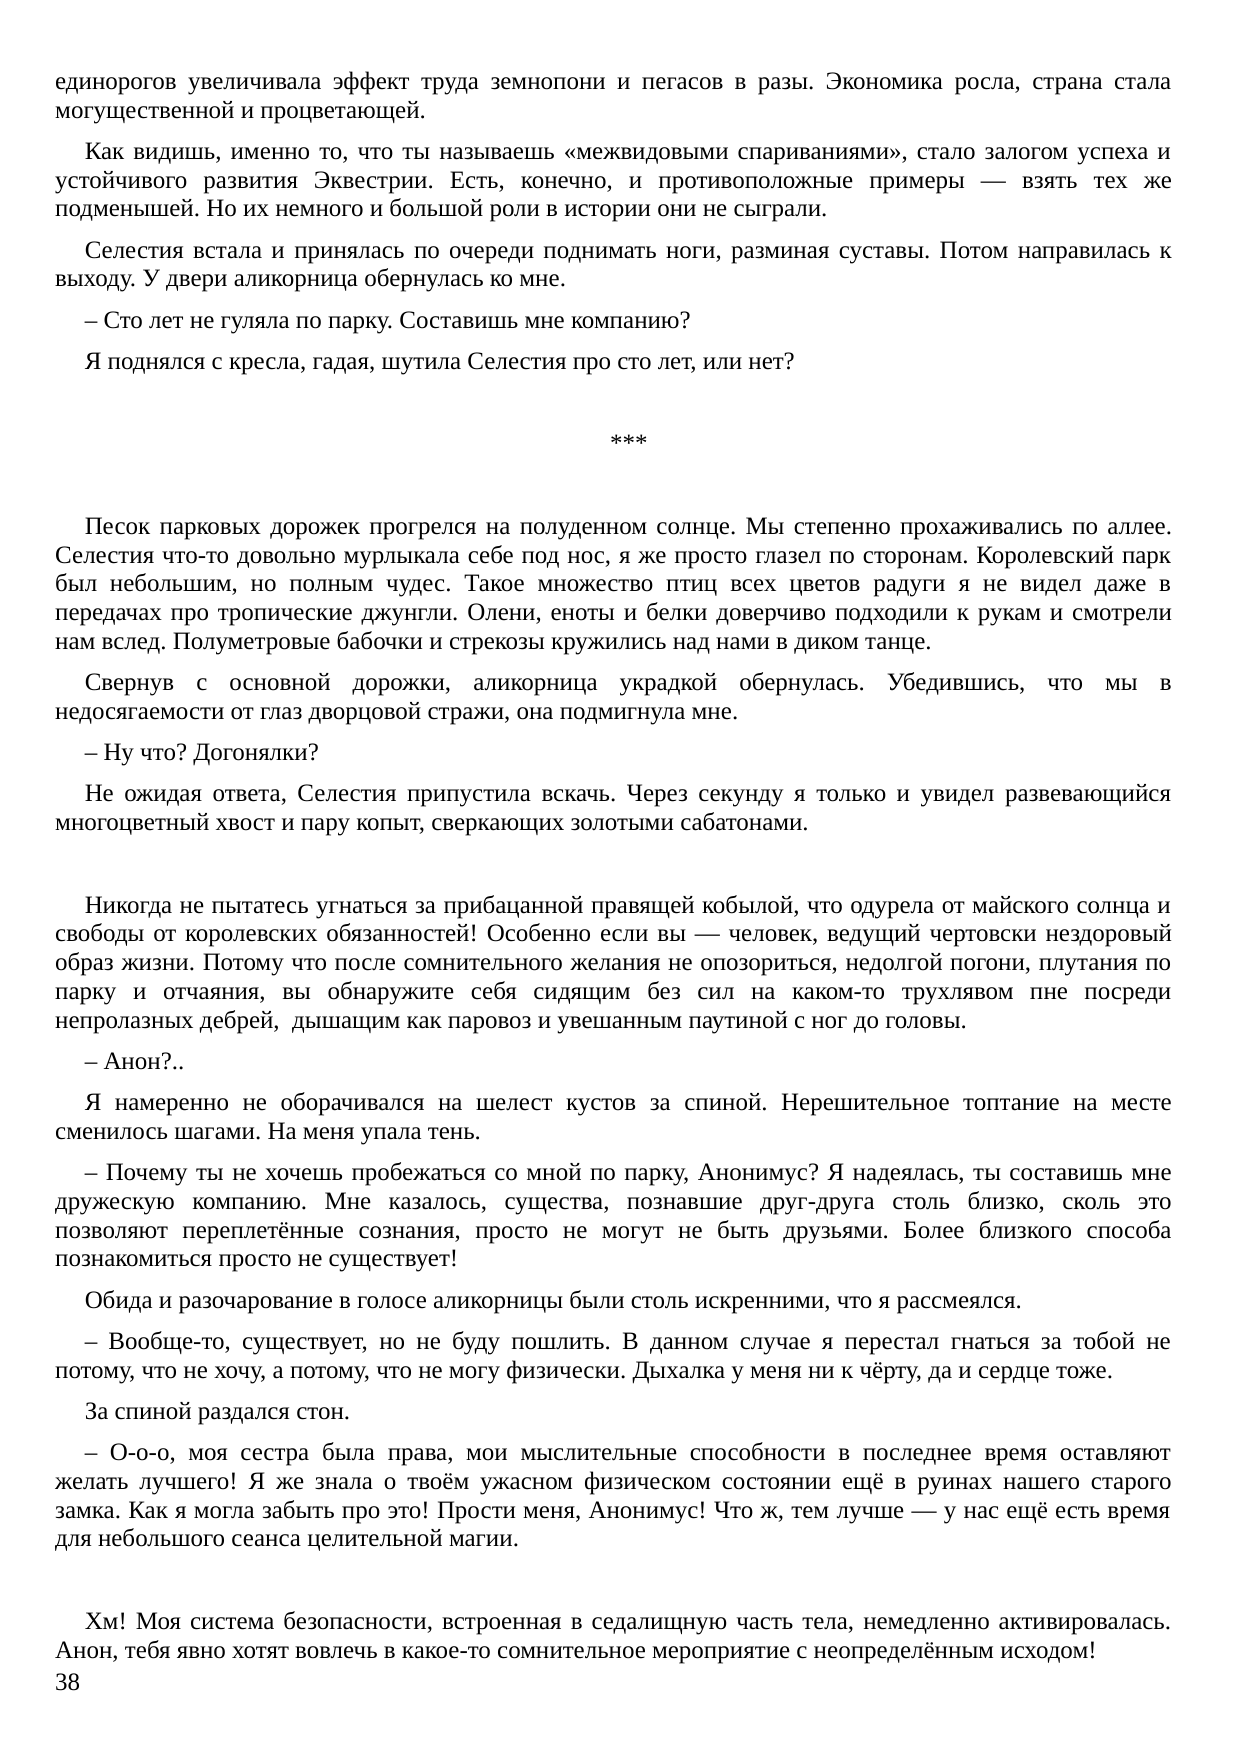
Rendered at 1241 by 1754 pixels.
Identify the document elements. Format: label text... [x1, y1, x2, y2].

text Селестия встала и принялась по очереди поднимать ноги, разминая суставы. Потом направилась к выходу. У двери аликорница обернулась ко мне. [55, 235, 1173, 292]
text За спиной раздался стон. [55, 1396, 1173, 1425]
text – Вообще-то, существует, но не буду пошлить. В данном случае я перестал гнаться за тобой не потому, что не хочу, а потому, что не могу физически. Дыхалка у меня ни к чёрту, да и сердце тоже. [55, 1326, 1173, 1383]
text Как видишь, именно то, что ты называешь «межвидовыми спариваниями», стало залогом успеха и устойчивого развития Эквестрии. Есть, конечно, и противоположные примеры — взять тех же подменышей. Но их немного и большой роли в истории они не сыграли. [55, 136, 1173, 222]
text – Ну что? Догонялки? [55, 737, 1173, 766]
text – Сто лет не гуляла по парку. Составишь мне компанию? [55, 305, 1173, 333]
text – О-о-о, моя сестра была права, мои мыслительные способности в последнее время оставляют желать лучшего! Я же знала о твоём ужасном физическом состоянии ещё в руинах нашего старого замка. Как я могла забыть про это! Прости меня, Анонимус! Что ж, тем лучше — у нас ещё есть время для небольшого сеанса целительной магии. [55, 1437, 1173, 1552]
text *** [55, 428, 1173, 457]
text единорогов увеличивала эффект труда земнопони и пегасов в разы. Экономика росла, страна стала могущественной и процветающей. [55, 66, 1173, 123]
text Я поднялся с кресла, гадая, шутила Селестия про сто лет, или нет? [55, 346, 1173, 375]
text – Анон?.. [55, 1046, 1173, 1075]
text Не ожидая ответа, Селестия припустила вскачь. Через секунду я только и увидел развевающийся многоцветный хвост и пару копыт, сверкающих золотыми сабатонами. [55, 778, 1173, 836]
text – Почему ты не хочешь пробежаться со мной по парку, Анонимус? Я надеялась, ты составишь мне дружескую компанию. Мне казалось, существа, познавшие друг-друга столь близко, сколь это позволяют переплетённые сознания, просто не могут не быть друзьями. Более близкого способа познакомиться просто не существует! [55, 1157, 1173, 1272]
text Хм! Моя система безопасности, встроенная в седалищную часть тела, немедленно активировалась. Анон, тебя явно хотят вовлечь в какое-то сомнительное мероприятие с неопределённым исходом! [55, 1606, 1173, 1663]
text Я намеренно не оборачивался на шелест кустов за спиной. Нерешительное топтание на месте сменилось шагами. На меня упала тень. [55, 1087, 1173, 1145]
text Свернув с основной дорожки, аликорница украдкой обернулась. Убедившись, что мы в недосягаемости от глаз дворцовой стражи, она подмигнула мне. [55, 667, 1173, 725]
text Песок парковых дорожек прогрелся на полуденном солнце. Мы степенно прохаживались по аллее. Селестия что-то довольно мурлыкала себе под нос, я же просто глазел по сторонам. Королевский парк был небольшим, но полным чудес. Такое множество птиц всех цветов радуги я не видел даже в передачах про тропические джунгли. Олени, еноты и белки доверчиво подходили к рукам и смотрели нам вслед. Полуметровые бабочки и стрекозы кружились над нами в диком танце. [55, 511, 1173, 655]
text Никогда не пытатесь угнаться за прибацанной правящей кобылой, что одурела от майского солнца и свободы от королевских обязанностей! Особенно если вы — человек, ведущий чертовски нездоровый образ жизни. Потому что после сомнительного желания не опозориться, недолгой погони, плутания по парку и отчаяния, вы обнаружите себя сидящим без сил на каком-то трухлявом пне посреди непролазных дебрей, дышащим как паровоз и увешанным паутиной с ног до головы. [55, 890, 1173, 1033]
text Обида и разочарование в голосе аликорницы были столь искренними, что я рассмеялся. [55, 1285, 1173, 1313]
